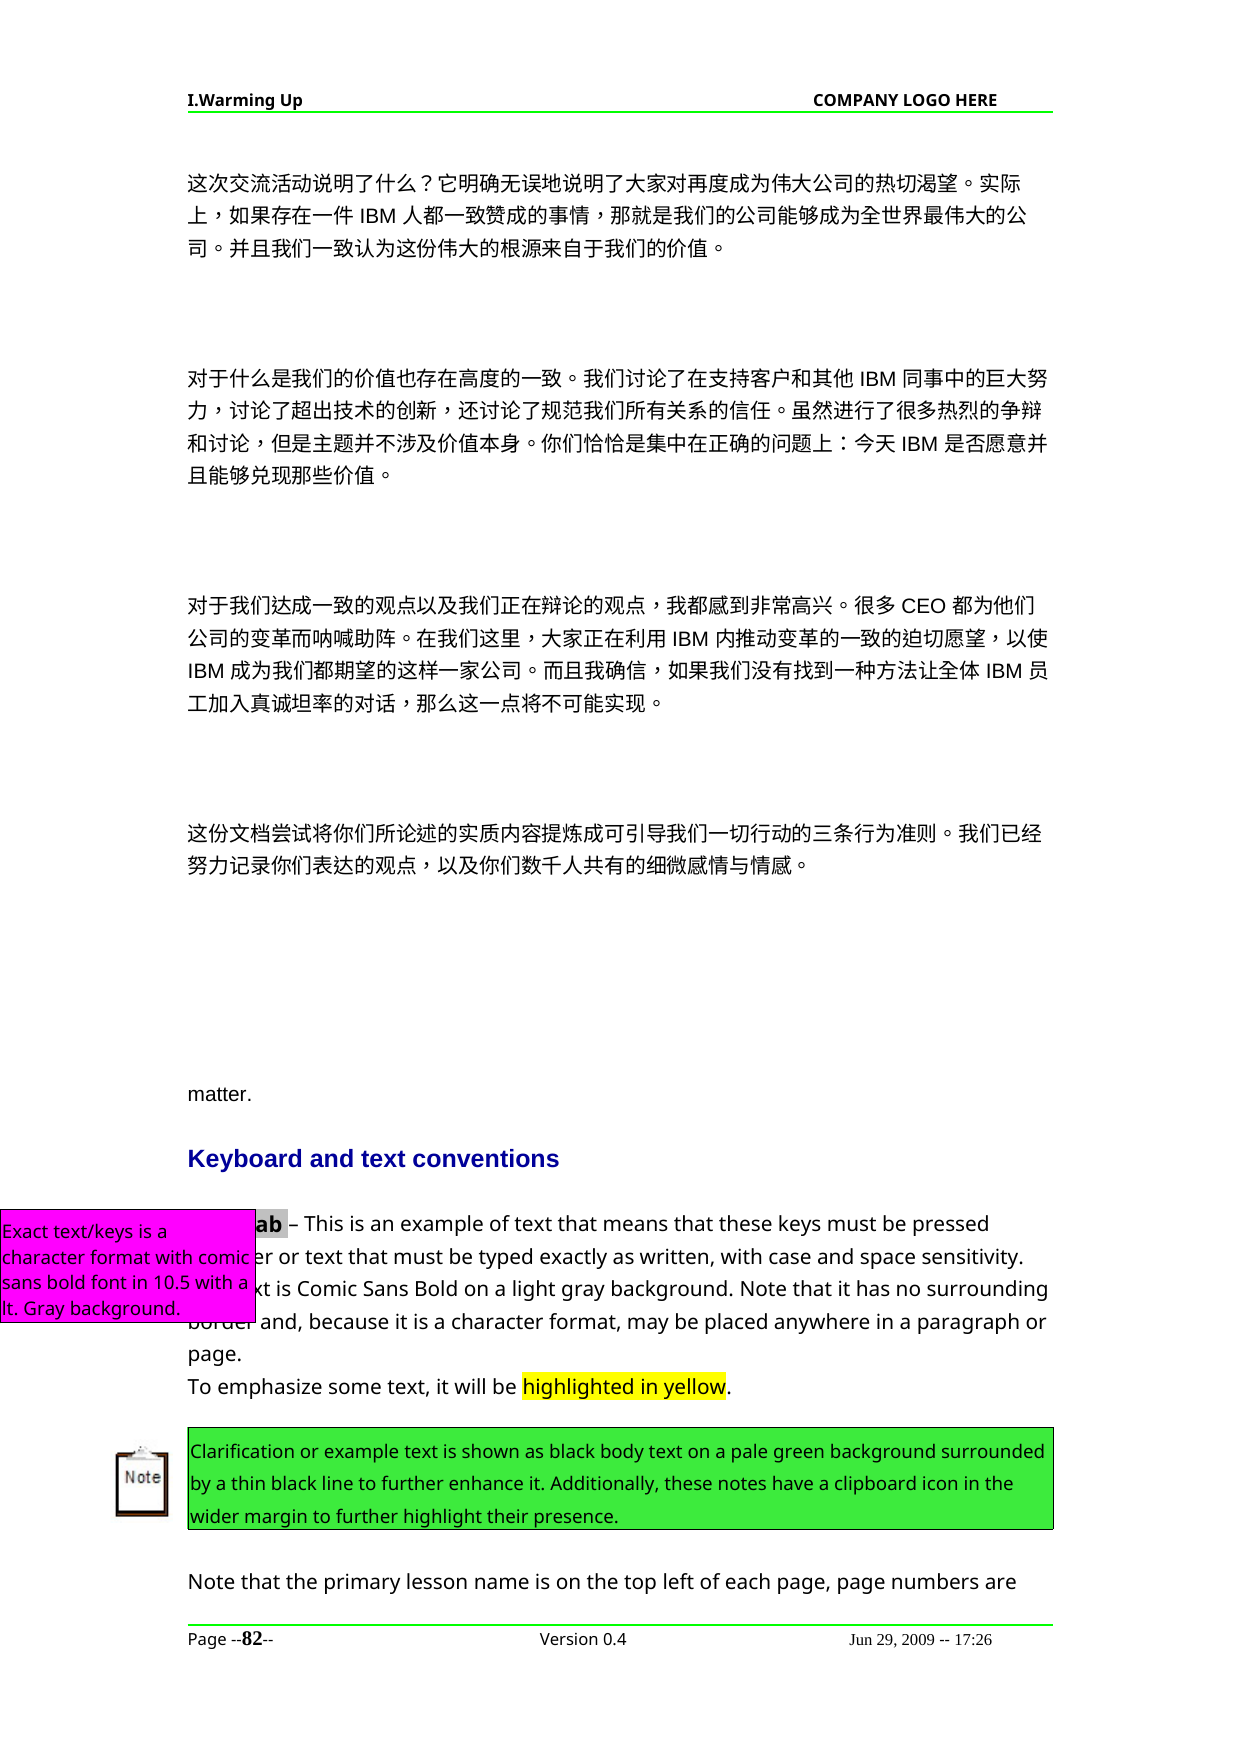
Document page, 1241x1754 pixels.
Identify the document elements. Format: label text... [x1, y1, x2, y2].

text 这份文档尝试将你们所论述的实质内容提炼成可引导我们一切行动的三条行为准则。我们已经努力记录你们表达的观点，以及你们数千人共有的细微感情与情感。 [187, 812, 1053, 877]
text To emphasize some text, it will be highlighted in yellow. [187, 1364, 1053, 1397]
text 这次交流活动说明了什么？它明确无误地说明了大家对再度成为伟大公司的热切渴望。实际上，如果存在一件 IBM 人都一致赞成的事情，那就是我们的公司能够成为全世界最伟大的公司。并且我们一致认为这份伟大的根源来自于我们的价值。 [187, 162, 1053, 259]
text 对于什么是我们的价值也存在高度的一致。我们讨论了在支持客户和其他 IBM 同事中的巨大努力，讨论了超出技术的创新，还讨论了规范我们所有关系的信任。虽然进行了很多热烈的争辩和讨论，但是主题并不涉及价值本身。你们恰恰是集中在正确的问题上：今天 IBM 是否愿意并且能够兑现那些价值。 [187, 357, 1053, 487]
text matter. [187, 1072, 1053, 1104]
text Note that the primary lesson name is on the top left of each page, page numbers are [187, 1559, 1053, 1592]
text Clarification or example text is shown as black body text on a pale green background surrounded by a thin black line to further enhance it. Additionally, these notes have a clipboard icon in the wider margin to further highlight their presence. [189, 1428, 1053, 1529]
text Exact text/keys is a character format with comic sans bold font in 10.5 with a lt. Gray background. [2, 1218, 254, 1321]
subtitle Keyboard and text conventions [187, 1137, 1053, 1169]
picture [110, 1439, 173, 1523]
text 对于我们达成一致的观点以及我们正在辩论的观点，我都感到非常高兴。很多 CEO 都为他们公司的变革而呐喊助阵。在我们这里，大家正在利用 IBM 内推动变革的一致的迫切愿望，以使 IBM 成为我们都期望的这样一家公司。而且我确信，如果我们没有找到一种方法让全体 IBM 员工加入真诚坦率的对话，那么这一点将不可能实现。 [187, 584, 1053, 714]
text Alt + Tab – This is an example of text that means that these keys must be pressed together or text that must be typed exactly as written, with case and space sensitivity. This text is Comic Sans Bold on a light gray background. Note that it has no surrounding border and, because it is a character format, may be placed anywhere in a paragraph or page. [187, 1202, 1053, 1364]
